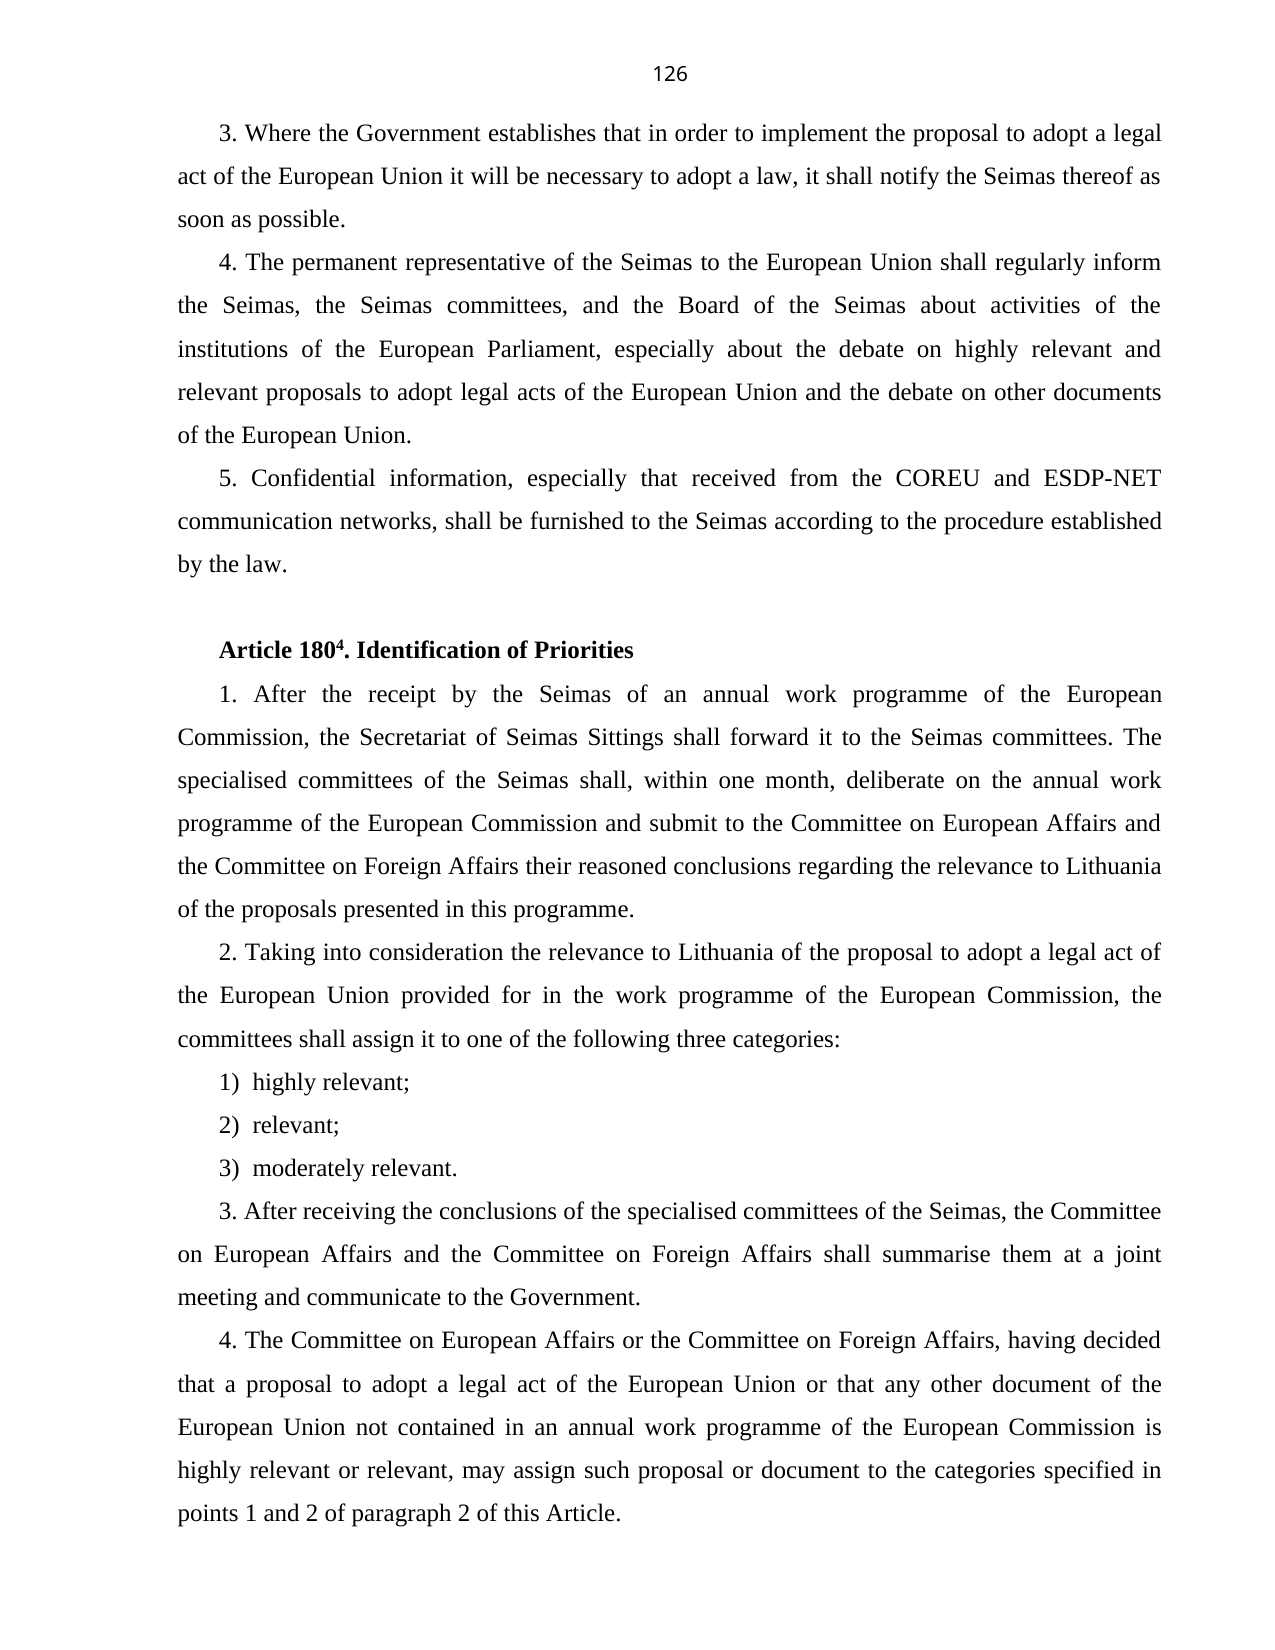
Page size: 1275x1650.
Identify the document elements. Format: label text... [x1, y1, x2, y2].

text 3) moderately relevant. [177, 1153, 1163, 1182]
text 4. The permanent representative of the Seimas to the European Union shall regularly inform the Seimas, the Seimas committees, and the Board of the Seimas about activities of the institutions of the European Parliament, especially about the debate on highly relevant and relevant proposals to adopt legal acts of the European Union and the debate on other documents of the European Union. [177, 247, 1163, 449]
text 2) relevant; [177, 1110, 1163, 1139]
text 5. Confidential information, especially that received from the COREU and ESDP-NET communication networks, shall be furnished to the Seimas according to the procedure established by the law. [177, 463, 1163, 578]
text 3. Where the Government establishes that in order to implement the proposal to adopt a legal act of the European Union it will be necessary to adopt a law, it shall notify the Seimas thereof as soon as possible. [177, 118, 1163, 233]
text 3. After receiving the conclusions of the specialised committees of the Seimas, the Committee on European Affairs and the Committee on Foreign Affairs shall summarise them at a joint meeting and communicate to the Government. [177, 1196, 1163, 1311]
text 4. The Committee on European Affairs or the Committee on Foreign Affairs, having decided that a proposal to adopt a legal act of the European Union or that any other document of the European Union not contained in an annual work programme of the European Commission is highly relevant or relevant, may assign such proposal or document to the categories specified in points 1 and 2 of paragraph 2 of this Article. [177, 1326, 1163, 1527]
text 1) highly relevant; [177, 1067, 1163, 1096]
text Article 1804. Identification of Priorities [177, 636, 1163, 664]
text 1. After the receipt by the Seimas of an annual work programme of the European Commission, the Secretariat of Seimas Sittings shall forward it to the Seimas committees. The specialised committees of the Seimas shall, within one month, deliberate on the annual work programme of the European Commission and submit to the Committee on European Affairs and the Committee on Foreign Affairs their reasoned conclusions regarding the relevance to Lithuania of the proposals presented in this programme. [177, 679, 1163, 923]
text 2. Taking into consideration the relevance to Lithuania of the proposal to adopt a legal act of the European Union provided for in the work programme of the European Commission, the committees shall assign it to one of the following three categories: [177, 937, 1163, 1052]
